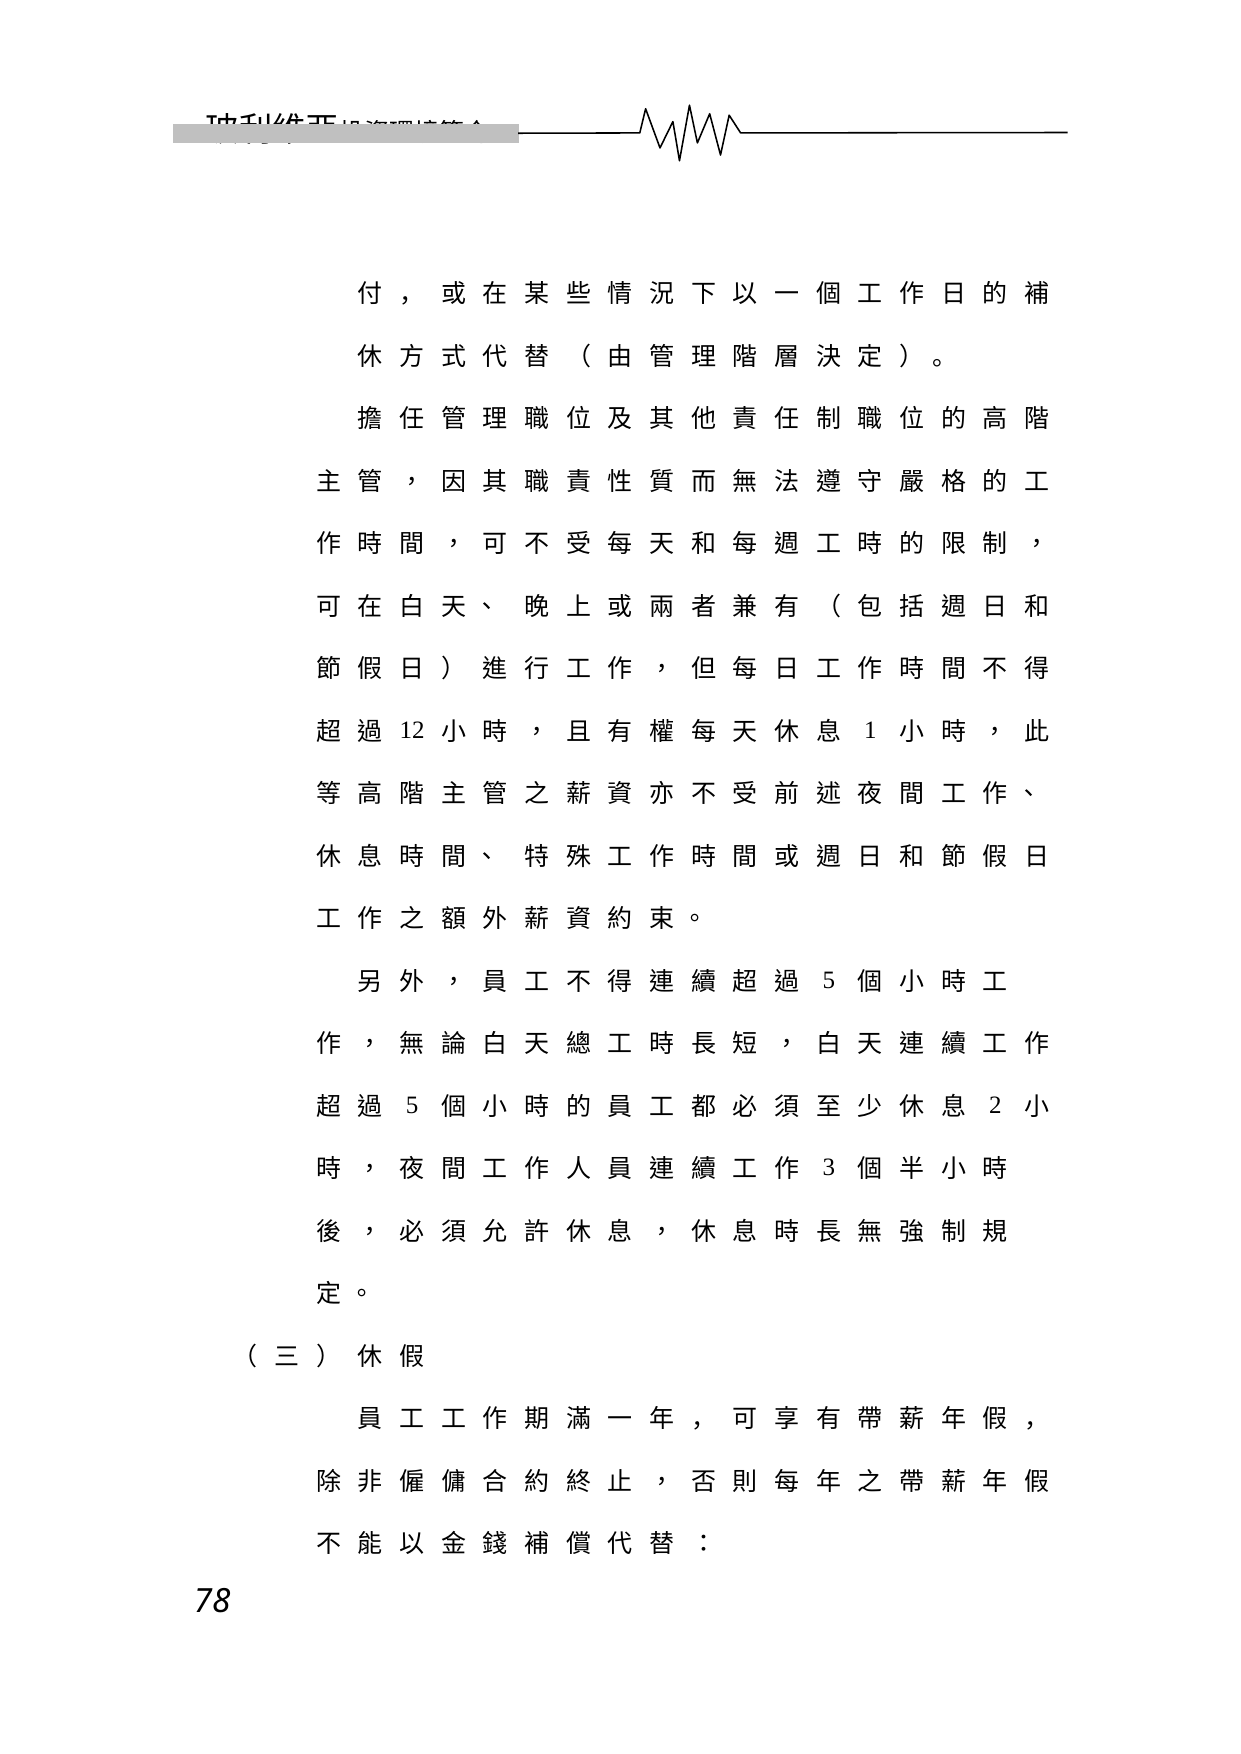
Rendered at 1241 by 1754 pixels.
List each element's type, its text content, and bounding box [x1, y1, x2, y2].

text 付，或在某些情況下以一個工作日的補休方式代替（由管理階層決定）。 [281, 250, 1058, 375]
text 員工工作期滿一年，可享有帶薪年假，除非僱傭合約終止，否則每年之帶薪年假不能以金錢補償代替： [271, 1375, 1058, 1563]
text 另外，員工不得連續超過5個小時工作，無論白天總工時長短，白天連續工作超過5個小時的員工都必須至少休息2小時，夜間工作人員連續工作3個半小時後，必須允許休息，休息時長無強制規定。 [281, 938, 1058, 1313]
text （三）休假 [207, 1313, 1058, 1375]
text 擔任管理職位及其他責任制職位的高階主管，因其職責性質而無法遵守嚴格的工作時間，可不受每天和每週工時的限制，可在白天、晚上或兩者兼有（包括週日和節假日）進行工作，但每日工作時間不得超過12小時，且有權每天休息1小時，此等高階主管之薪資亦不受前述夜間工作、休息時間、特殊工作時間或週日和節假日工作之額外薪資約束。 [281, 375, 1058, 938]
